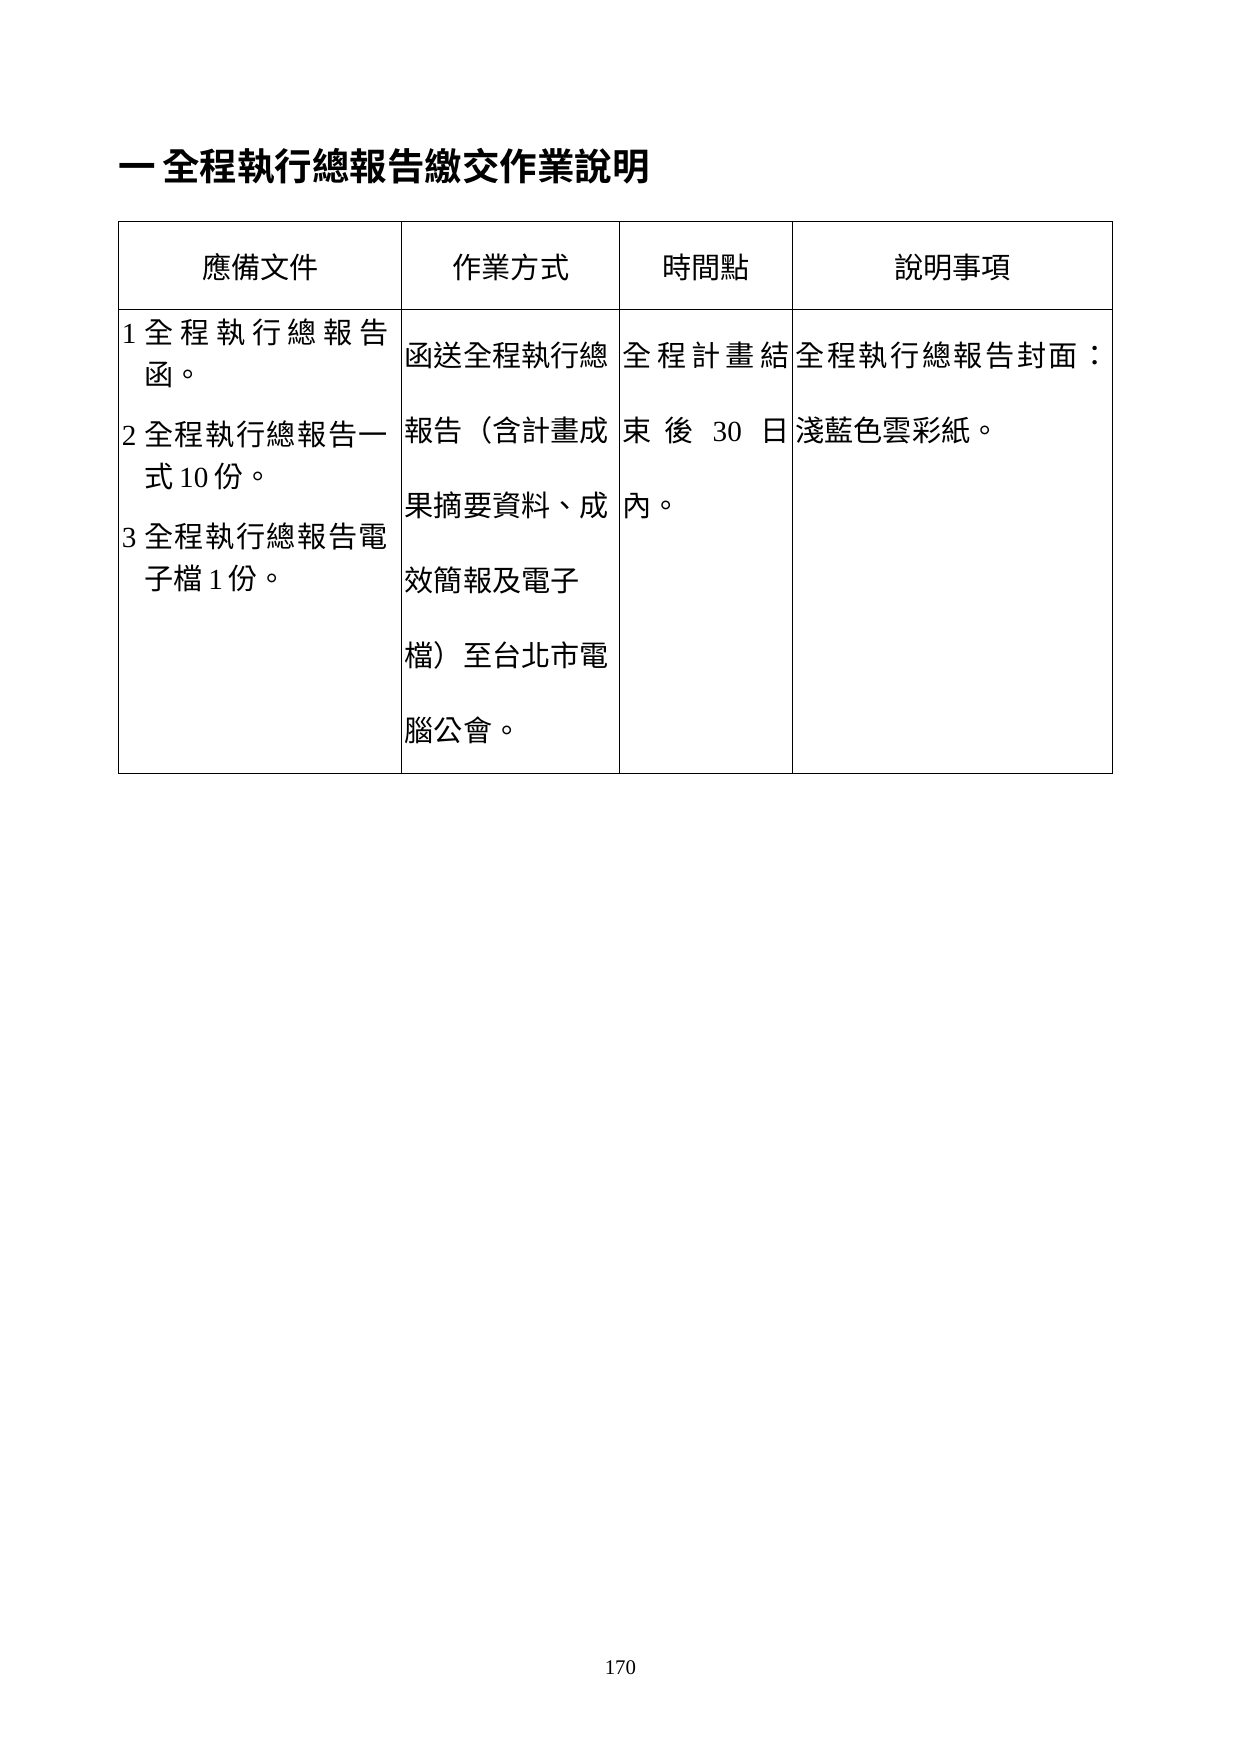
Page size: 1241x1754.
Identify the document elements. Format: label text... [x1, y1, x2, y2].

table_cell 全程計畫結束後30日內。 [620, 310, 792, 773]
table_header 作業方式 [402, 222, 619, 309]
subtitle 全程執行總報告繳交作業說明 [118, 127, 1122, 202]
table_header 應備文件 [119, 222, 401, 309]
table_cell 全程執行總報告函。 全程執行總報告一式10份。 全程執行總報告電子檔1份。 [119, 310, 401, 773]
table_header 說明事項 [793, 222, 1112, 309]
table_header 時間點 [620, 222, 792, 309]
table_cell 全程執行總報告封面：淺藍色雲彩紙。 [793, 310, 1112, 773]
table_cell 函送全程執行總報告（含計畫成果摘要資料、成效簡報及電子檔）至台北市電腦公會。 [402, 310, 619, 773]
